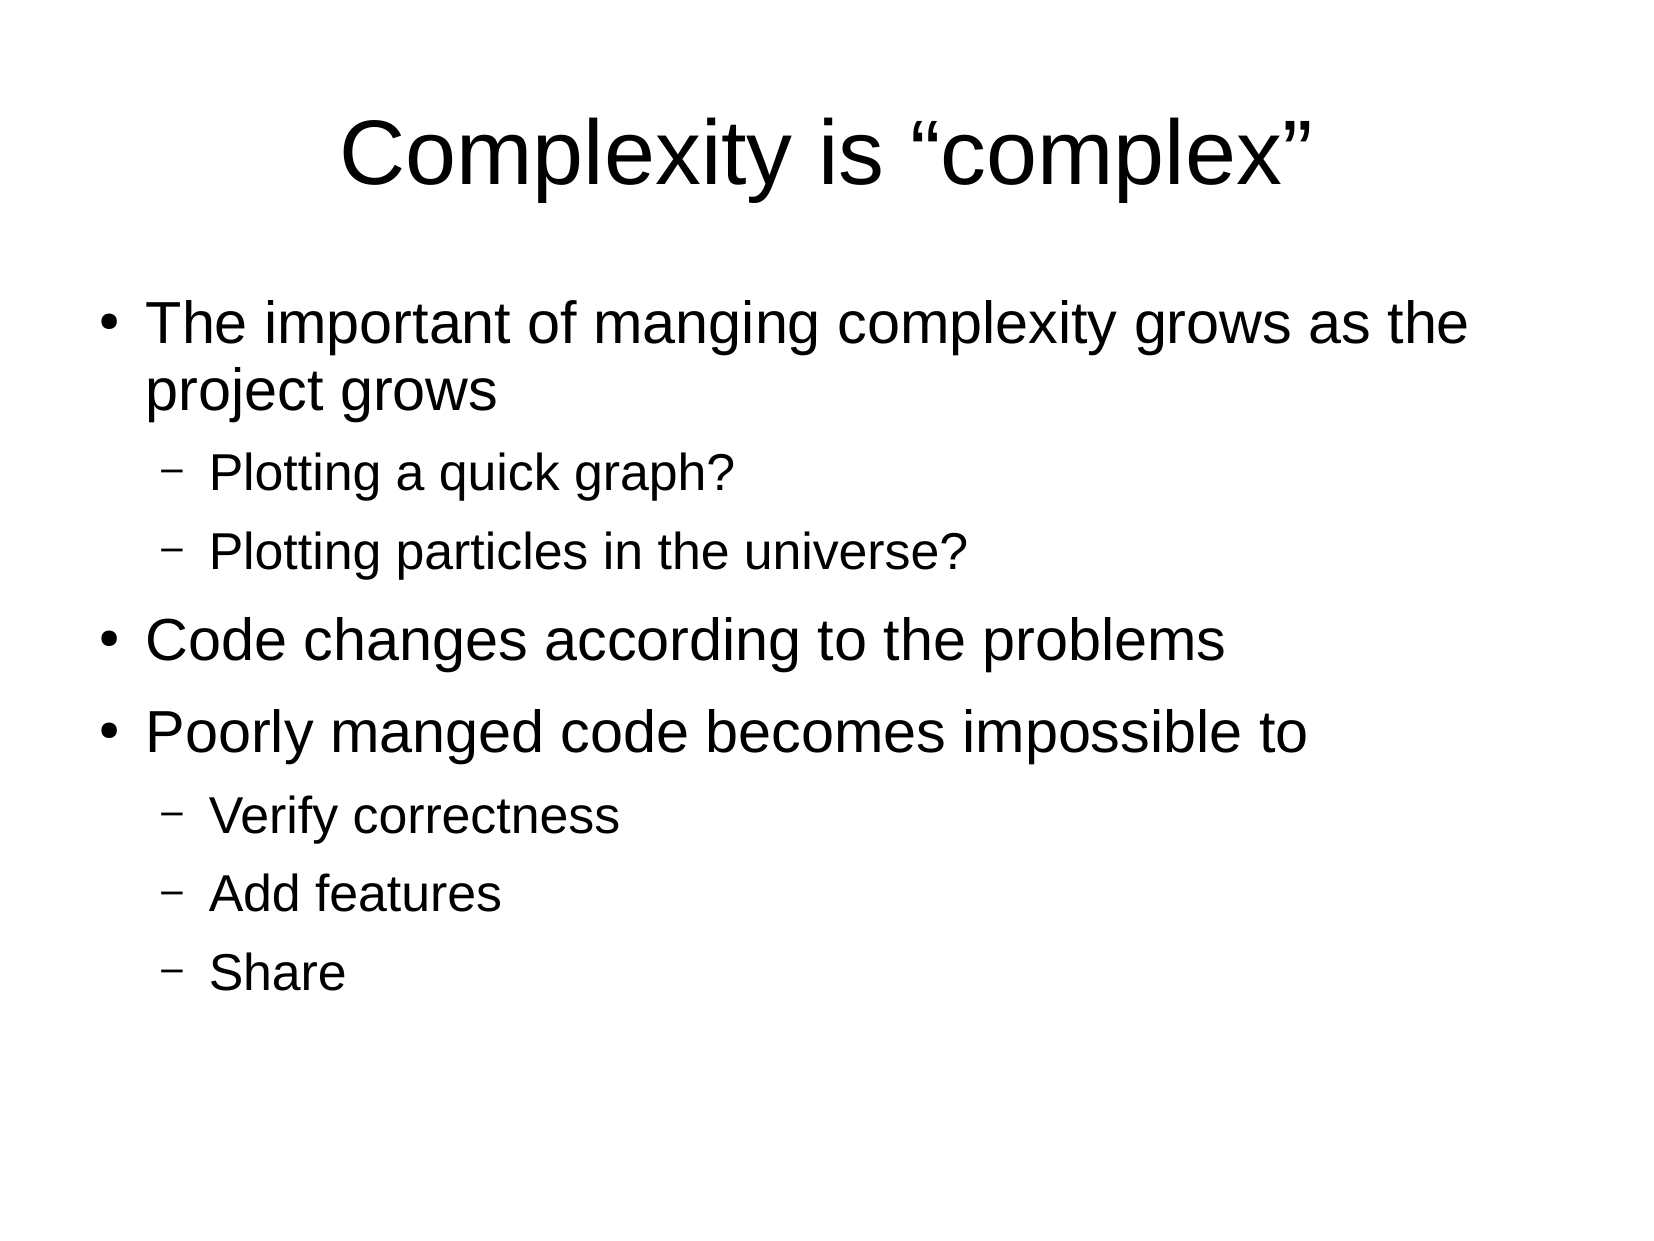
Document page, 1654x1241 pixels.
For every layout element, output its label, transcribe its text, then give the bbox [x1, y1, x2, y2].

title Complexity is “complex” [82, 49, 1571, 257]
list The important of manging complexity grows as the project grows Plotting a quick graph? Plotting particles in the universe? Code changes according to the problems Poorly manged code becomes impossible to Verify correctness Add features Share [82, 290, 1571, 1010]
